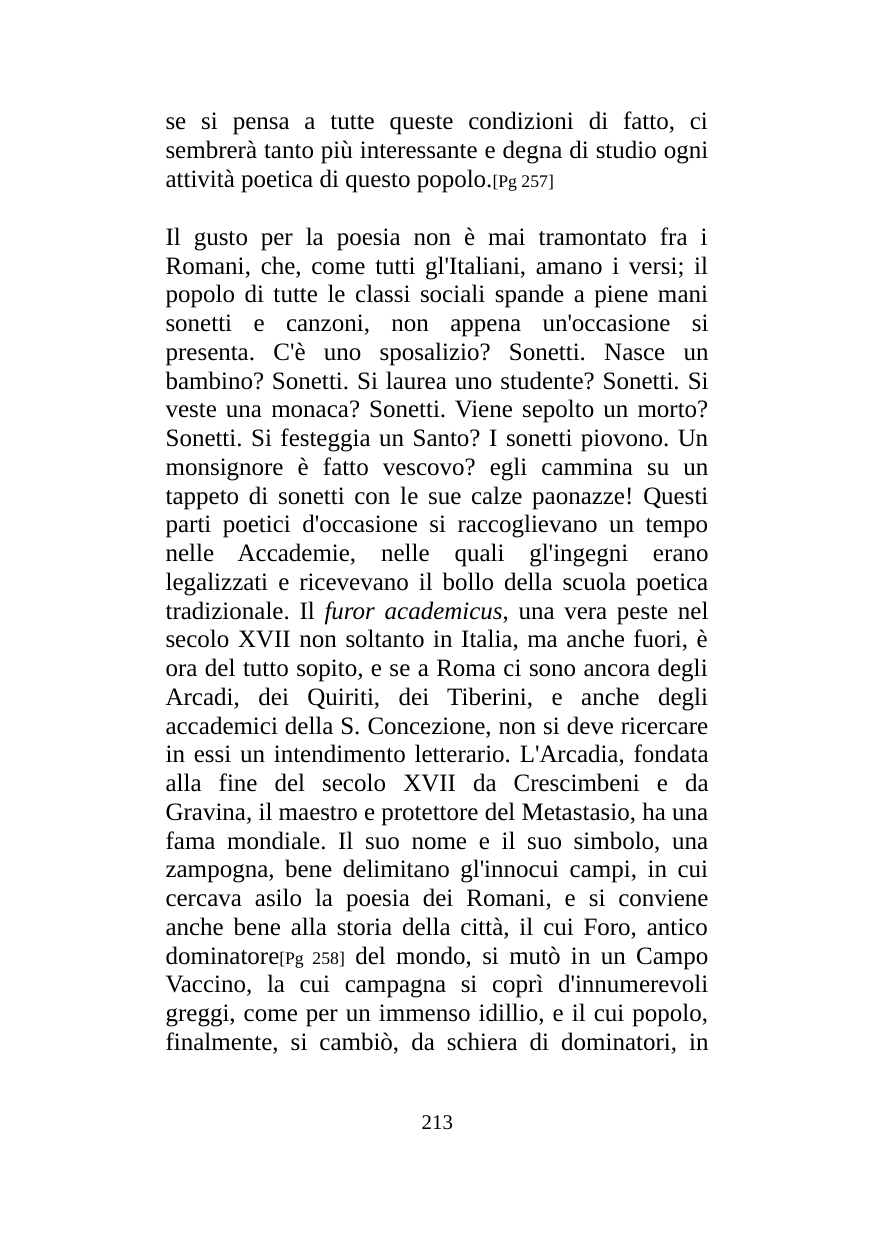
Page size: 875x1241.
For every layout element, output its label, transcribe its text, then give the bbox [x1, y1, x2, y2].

text se si pensa a tutte queste condizioni di fatto, ci sembrerà tanto più interessante e degna di studio ogni attività poetica di questo popolo.[Pg 257] [165, 106, 709, 192]
text Il gusto per la poesia non è mai tramontato fra i Romani, che, come tutti gl'Italiani, amano i versi; il popolo di tutte le classi sociali spande a piene mani sonetti e canzoni, non appena un'occasione si presenta. C'è uno sposalizio? Sonetti. Nasce un bambino? Sonetti. Si laurea uno studente? Sonetti. Si veste una monaca? Sonetti. Viene sepolto un morto? Sonetti. Si festeggia un Santo? I sonetti piovono. Un monsignore è fatto vescovo? egli cammina su un tappeto di sonetti con le sue calze paonazze! Questi parti poetici d'occasione si raccoglievano un tempo nelle Accademie, nelle quali gl'ingegni erano legalizzati e ricevevano il bollo della scuola poetica tradizionale. Il furor academicus, una vera peste nel secolo XVII non soltanto in Italia, ma anche fuori, è ora del tutto sopito, e se a Roma ci sono ancora degli Arcadi, dei Quiriti, dei Tiberini, e anche degli accademici della S. Concezione, non si deve ricercare in essi un intendimento letterario. L'Arcadia, fondata alla fine del secolo XVII da Crescimbeni e da Gravina, il maestro e protettore del Metastasio, ha una fama mondiale. Il suo nome e il suo simbolo, una zampogna, bene delimitano gl'innocui campi, in cui cercava asilo la poesia dei Romani, e si conviene anche bene alla storia della città, il cui Foro, antico dominatore[Pg 258] del mondo, si mutò in un Campo Vaccino, la cui campagna si coprì d'innumerevoli greggi, come per un immenso idillio, e il cui popolo, finalmente, si cambiò, da schiera di dominatori, in [165, 222, 709, 1056]
